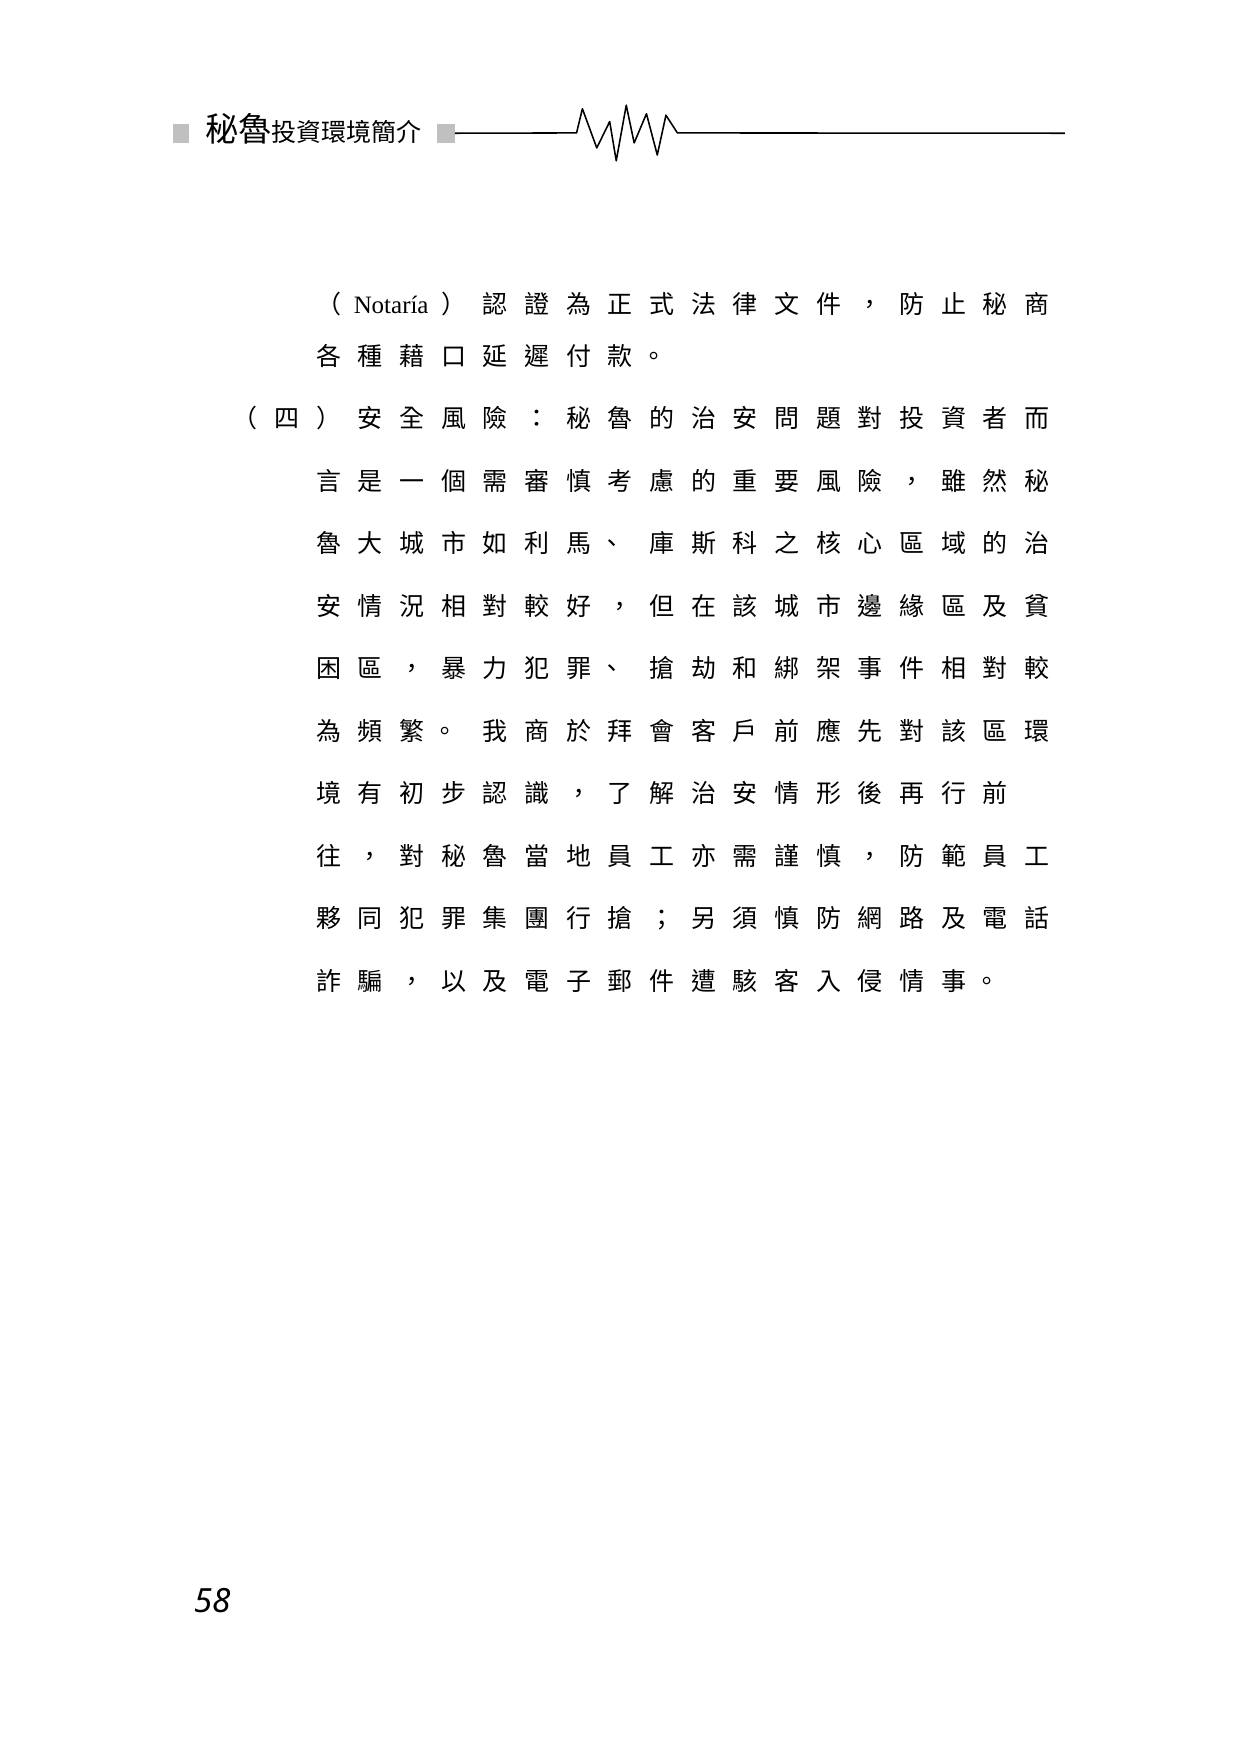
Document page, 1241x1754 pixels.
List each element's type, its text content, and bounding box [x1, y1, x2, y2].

text （四）安全風險：秘魯的治安問題對投資者而言是一個需審慎考慮的重要風險，雖然秘魯大城市如利馬、庫斯科之核心區域的治安情況相對較好，但在該城市邊緣區及貧困區，暴力犯罪、搶劫和綁架事件相對較為頻繁。我商於拜會客戶前應先對該區環境有初步認識，了解治安情形後再行前往，對秘魯當地員工亦需謹慎，防範員工夥同犯罪集團行搶；另須慎防網路及電話詐騙，以及電子郵件遭駭客入侵情事。 [207, 375, 1058, 1000]
text （Notaría）認證為正式法律文件，防止秘商各種藉口延遲付款。 [207, 250, 1058, 375]
